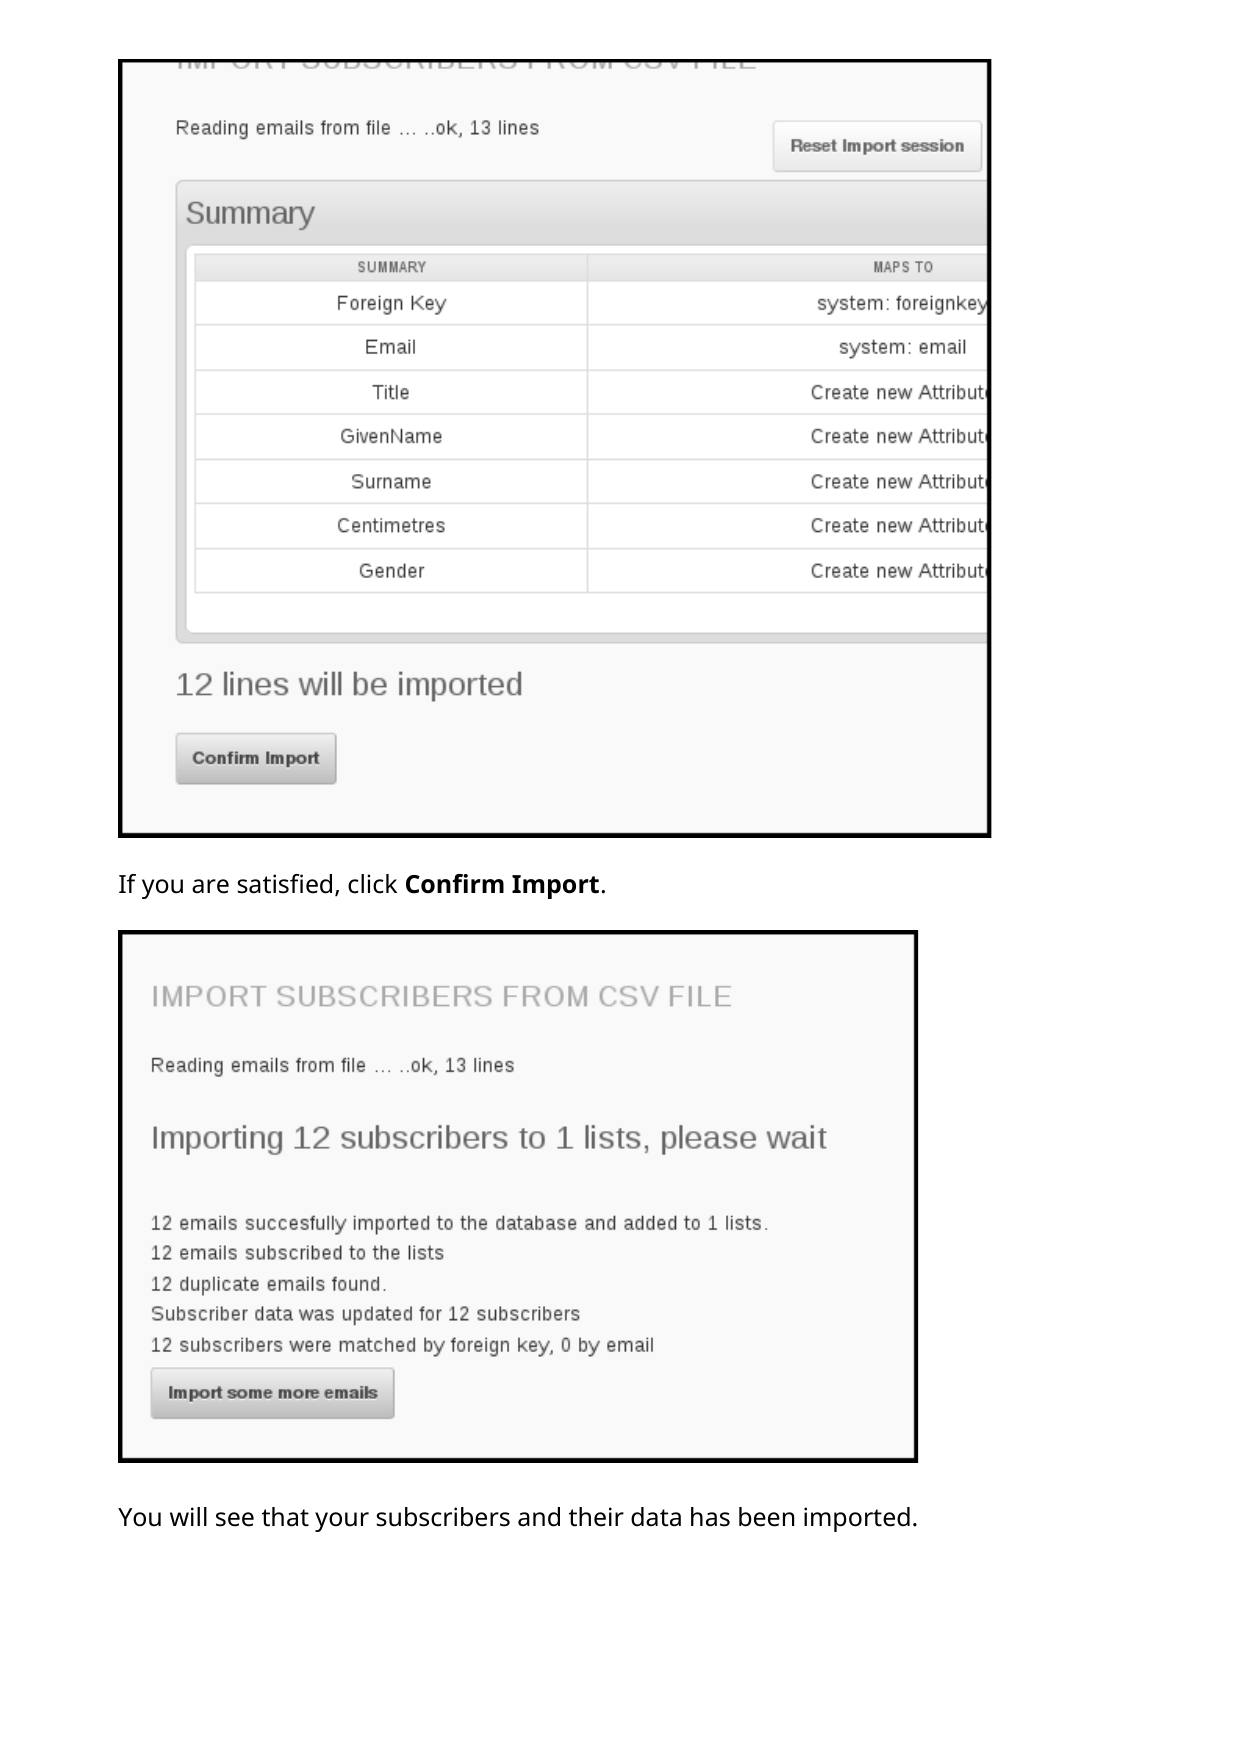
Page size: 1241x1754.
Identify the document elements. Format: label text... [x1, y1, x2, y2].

picture [118, 930, 919, 1463]
picture [118, 59, 992, 838]
text You will see that your subscribers and their data has been imported. [118, 1500, 1181, 1534]
text If you are satisfied, click Confirm Import. [118, 867, 1181, 901]
